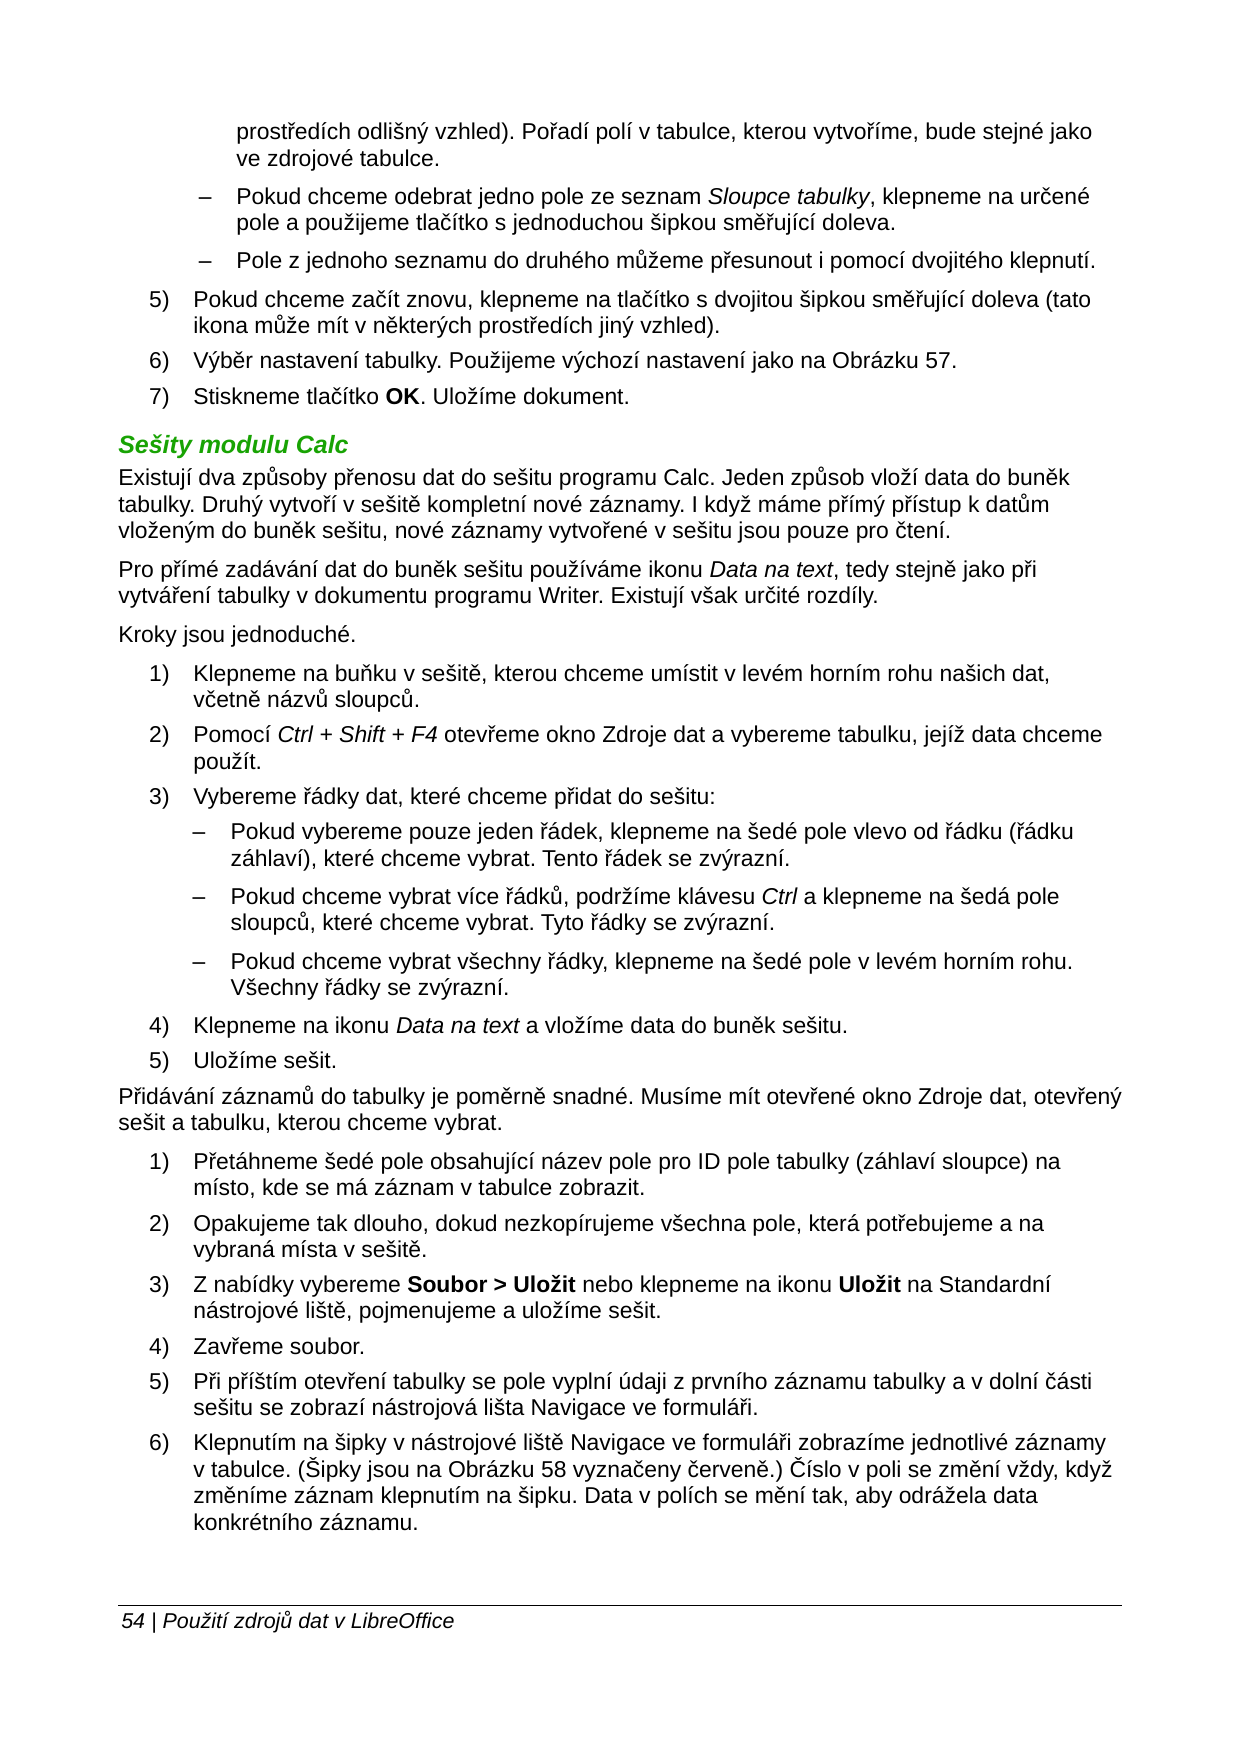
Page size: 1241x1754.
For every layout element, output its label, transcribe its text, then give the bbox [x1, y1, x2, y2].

list Pokud chceme vybrat všechny řádky, klepneme na šedé pole v levém horním rohu. Všechny řádky se zvýrazní. [192, 948, 1122, 1000]
list Z nabídky vybereme Soubor > Uložit nebo klepneme na ikonu Uložit na Standardní nástrojové liště, pojmenujeme a uložíme sešit. [169, 1271, 1122, 1324]
subtitle Sešity modulu Calc [118, 429, 1122, 458]
list Kroky jsou jednoduché. [118, 621, 1122, 647]
list Přetáhneme šedé pole obsahující název pole pro ID pole tabulky (záhlaví sloupce) na místo, kde se má záznam v tabulce zobrazit. [169, 1148, 1122, 1201]
list Klepnutím na šipky v nástrojové liště Navigace ve formuláři zobrazíme jednotlivé záznamy v tabulce. (Šipky jsou na Obrázku 58 vyznačeny červeně.) Číslo v poli se změní vždy, když změníme záznam klepnutím na šipku. Data v polích se mění tak, aby odrážela data konkrétního záznamu. [169, 1429, 1122, 1535]
list Pokud vybereme pouze jeden řádek, klepneme na šedé pole vlevo od řádku (řádku záhlaví), které chceme vybrat. Tento řádek se zvýrazní. [192, 818, 1122, 871]
list Výběr nastavení tabulky. Použijeme výchozí nastavení jako na Obrázku 57. [169, 347, 1122, 374]
list Pokud chceme začít znovu, klepneme na tlačítko s dvojitou šipkou směřující doleva (tato ikona může mít v některých prostředích jiný vzhled). [169, 286, 1122, 338]
text Existují dva způsoby přenosu dat do sešitu programu Calc. Jeden způsob vloží data do buněk tabulky. Druhý vytvoří v sešitě kompletní nové záznamy. I když máme přímý přístup k datům vloženým do buněk sešitu, nové záznamy vytvořené v sešitu jsou pouze pro čtení. [118, 464, 1122, 543]
list Pole z jednoho seznamu do druhého můžeme přesunout i pomocí dvojitého klepnutí. [198, 247, 1122, 274]
list Přidávání záznamů do tabulky je poměrně snadné. Musíme mít otevřené okno Zdroje dat, otevřený sešit a tabulku, kterou chceme vybrat. [118, 1083, 1122, 1135]
list Zavřeme soubor. [169, 1333, 1122, 1359]
text Pro přímé zadávání dat do buněk sešitu používáme ikonu Data na text, tedy stejně jako při vytváření tabulky v dokumentu programu Writer. Existují však určité rozdíly. [118, 556, 1122, 608]
list Při příštím otevření tabulky se pole vyplní údaji z prvního záznamu tabulky a v dolní části sešitu se zobrazí nástrojová lišta Navigace ve formuláři. [169, 1368, 1122, 1421]
list Pokud chceme vybrat více řádků, podržíme klávesu Ctrl a klepneme na šedá pole sloupců, které chceme vybrat. Tyto řádky se zvýrazní. [192, 883, 1122, 936]
list Klepneme na ikonu Data na text a vložíme data do buněk sešitu. [169, 1012, 1122, 1039]
list prostředích odlišný vzhled). Pořadí polí v tabulce, kterou vytvoříme, bude stejné jako ve zdrojové tabulce. [198, 118, 1122, 171]
list Vybereme řádky dat, které chceme přidat do sešitu: [169, 783, 1122, 809]
list Pomocí Ctrl + Shift + F4 otevřeme okno Zdroje dat a vybereme tabulku, jejíž data chceme použít. [169, 721, 1122, 774]
list Pokud chceme odebrat jedno pole ze seznam Sloupce tabulky, klepneme na určené pole a použijeme tlačítko s jednoduchou šipkou směřující doleva. [198, 183, 1122, 236]
list Opakujeme tak dlouho, dokud nezkopírujeme všechna pole, která potřebujeme a na vybraná místa v sešitě. [169, 1209, 1122, 1262]
list Uložíme sešit. [169, 1047, 1122, 1074]
list Klepneme na buňku v sešitě, kterou chceme umístit v levém horním rohu našich dat, včetně názvů sloupců. [169, 660, 1122, 713]
list Stiskneme tlačítko OK. Uložíme dokument. [169, 383, 1122, 409]
